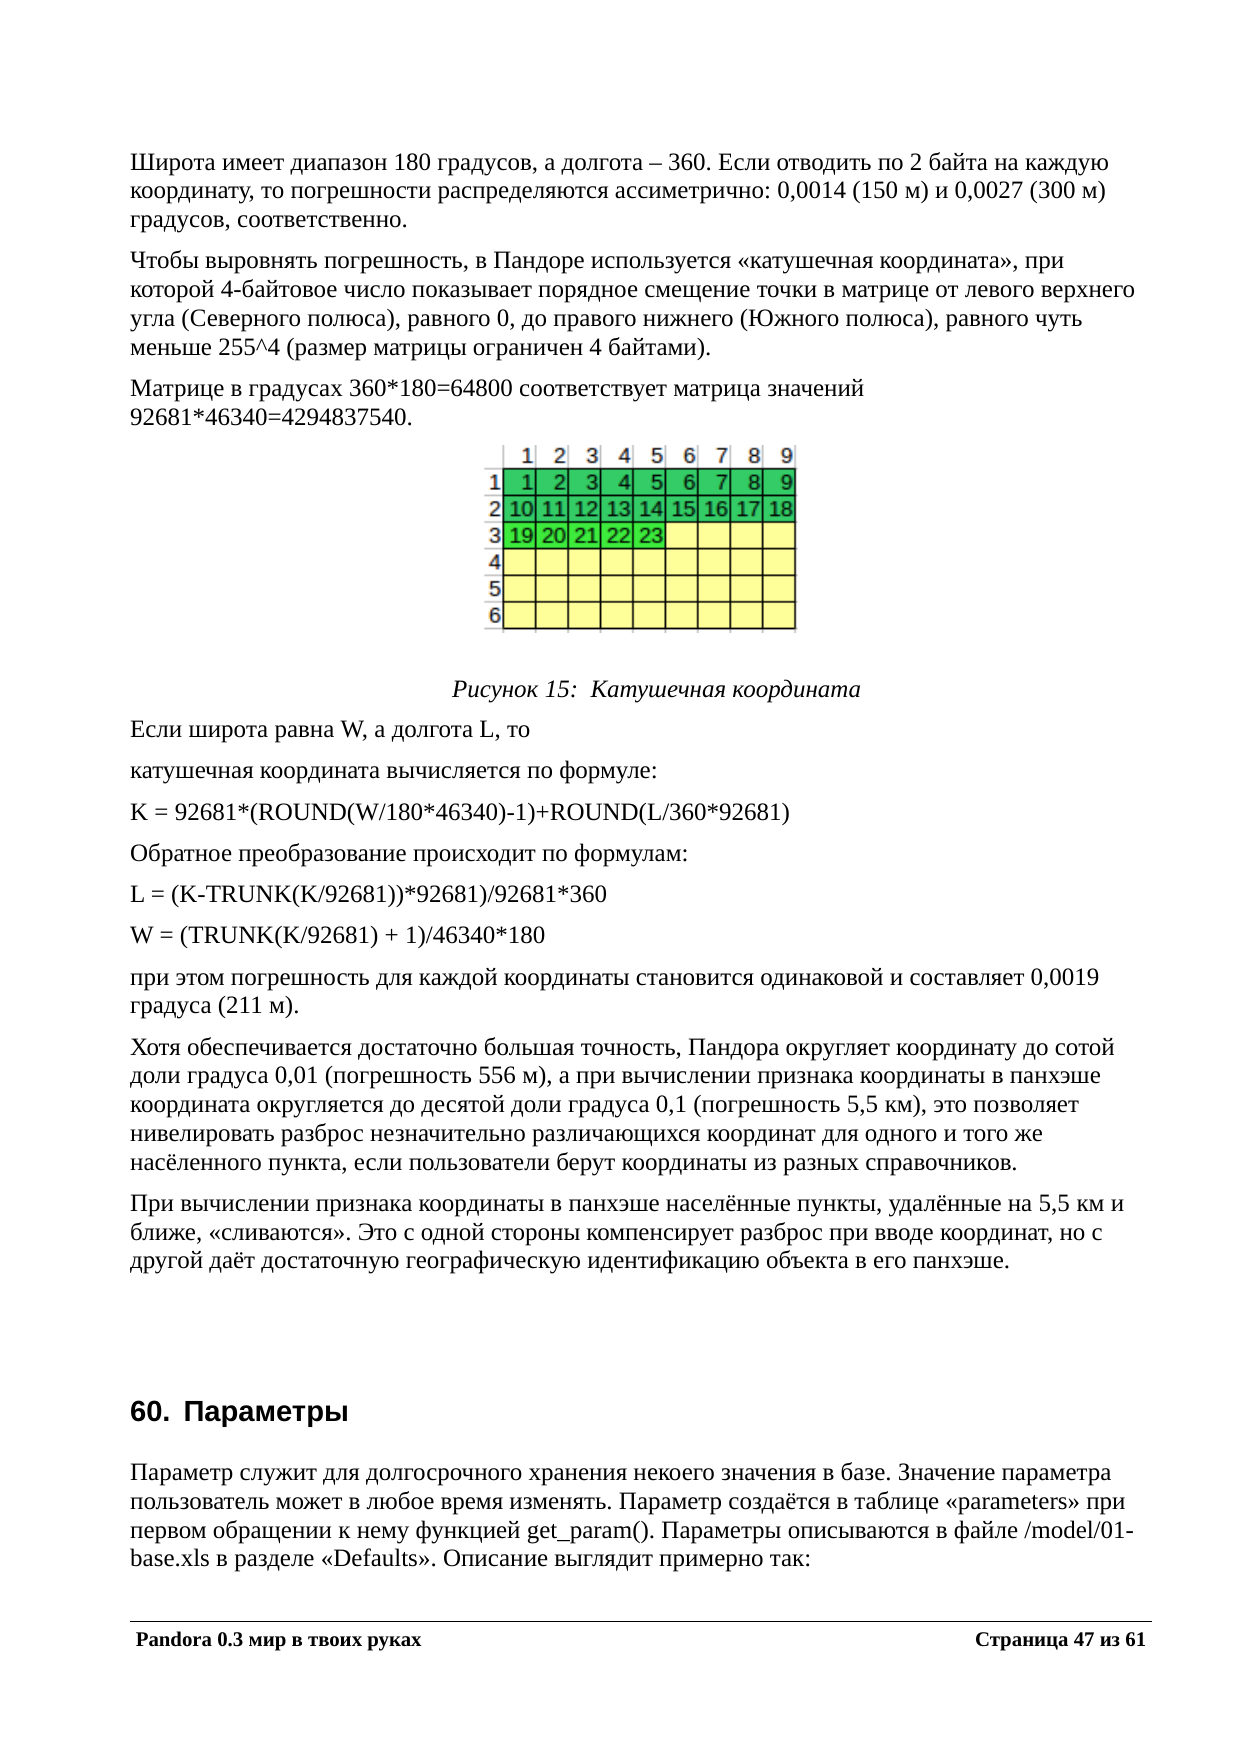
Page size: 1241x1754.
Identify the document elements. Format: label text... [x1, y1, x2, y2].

text K = 92681*(ROUND(W/180*46340)-1)+ROUND(L/360*92681) [130, 797, 1152, 826]
text Чтобы выровнять погрешность, в Пандоре используется «катушечная координата», при которой 4-байтовое число показывает порядное смещение точки в матрице от левого верхнего угла (Северного полюса), равного 0, до правого нижнего (Южного полюса), равного чуть меньше 255^4 (размер матрицы ограничен 4 байтами). [130, 246, 1152, 361]
text W = (TRUNK(K/92681) + 1)/46340*180 [130, 921, 1152, 949]
text Рисунок 15: Катушечная координата [452, 674, 863, 702]
text Широта имеет диапазон 180 градусов, а долгота – 360. Если отводить по 2 байта на каждую координату, то погрешности распределяются ассиметрично: 0,0014 (150 м) и 0,0027 (300 м) градусов, соответственно. [130, 147, 1152, 233]
text Обратное преобразование происходит по формулам: [130, 838, 1152, 867]
subtitle Параметры [130, 1393, 1152, 1427]
text Хотя обеспечивается достаточно большая точность, Пандора округляет координату до сотой доли градуса 0,01 (погрешность 556 м), а при вычислении признака координаты в панхэше координата округляется до десятой доли градуса 0,1 (погрешность 5,5 км), это позволяет нивелировать разброс незначительно различающихся координат для одного и того же насёленного пункта, если пользователи берут координаты из разных справочников. [130, 1032, 1152, 1176]
text при этом погрешность для каждой координаты становится одинаковой и составляет 0,0019 градуса (211 м). [130, 962, 1152, 1019]
text Если широта равна W, а долгота L, то [130, 633, 1152, 743]
text Параметр служит для долгосрочного хранения некоего значения в базе. Значение параметра пользователь может в любое время изменять. Параметр создаётся в таблице «parameters» при первом обращении к нему функцией get_param(). Параметры описываются в файле /model/01-base.xls в разделе «Defaults». Описание выглядит примерно так: [130, 1457, 1152, 1572]
text L = (K-TRUNK(K/92681))*92681)/92681*360 [130, 879, 1152, 908]
text При вычислении признака координаты в панхэше населённые пункты, удалённые на 5,5 км и ближе, «сливаются». Это с одной стороны компенсирует разброс при вводе координат, но с другой даёт достаточную географическую идентификацию объекта в его панхэше. [130, 1188, 1152, 1274]
text катушечная координата вычисляется по формуле: [130, 756, 1152, 784]
picture [484, 445, 798, 633]
text Матрице в градусах 360*180=64800 соответствует матрица значений 92681*46340=4294837540. [130, 373, 1152, 431]
